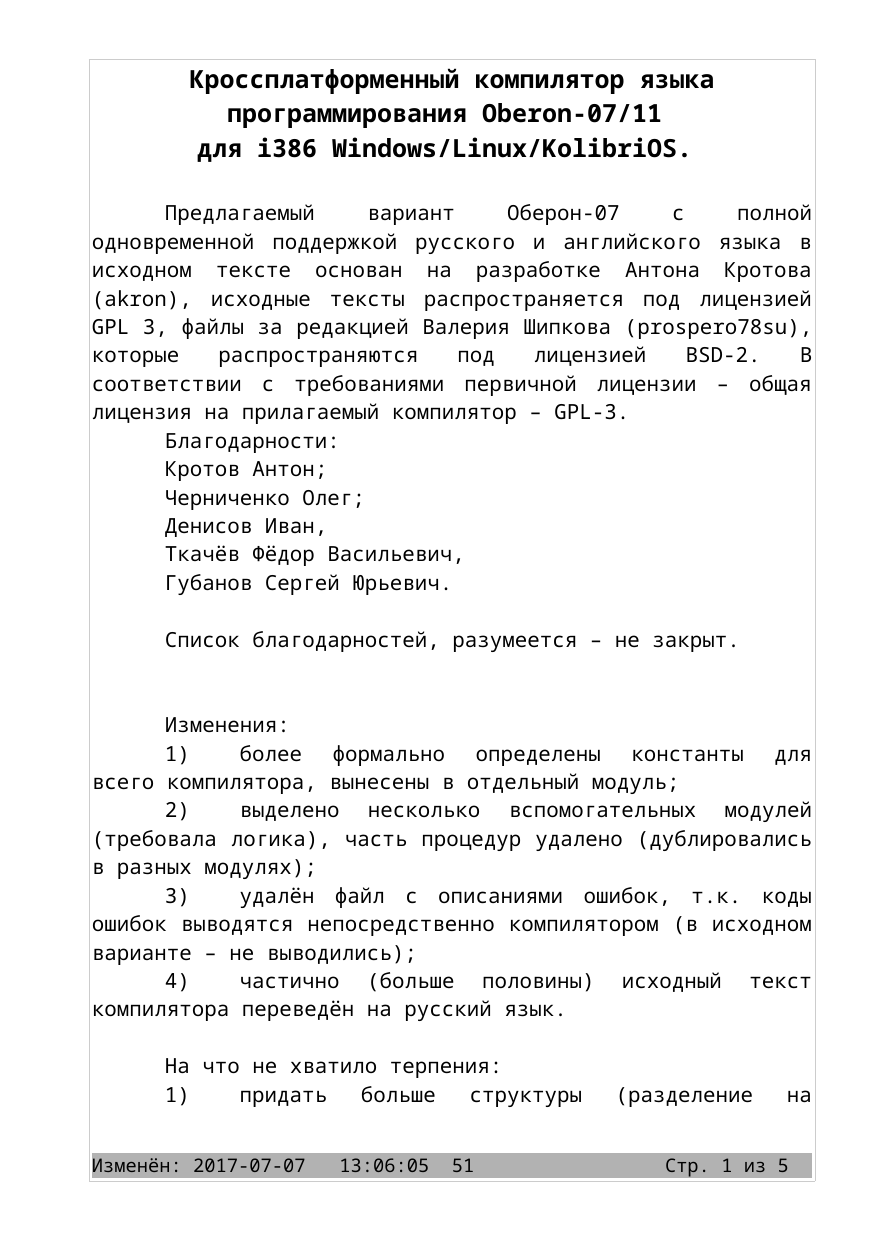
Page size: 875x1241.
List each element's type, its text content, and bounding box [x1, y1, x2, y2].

text Кротов Антон; [92, 454, 812, 483]
text Черниченко Олег; [92, 483, 812, 511]
text Изменения: [92, 710, 812, 739]
text На что не хватило терпения: [92, 1051, 812, 1080]
text Список благодарностей, разумеется – не закрыт. [92, 625, 812, 653]
text Денисов Иван, [92, 511, 812, 539]
list придать больше структуры (разделение на [92, 1080, 812, 1108]
text Предлагаемый вариант Оберон-07 с полной одновременной поддержкой русского и английского языка в исходном тексте основан на разработке Антона Кротова (akron), исходные тексты распространяется под лицензией GPL 3, файлы за редакцией Валерия Шипкова (prospero78su), которые распространяются под лицензией BSD-2. В соответствии с требованиями первичной лицензии – общая лицензия на прилагаемый компилятор – GPL-3. [92, 198, 812, 426]
text Благодарности: [92, 426, 812, 454]
list выделено несколько вспомогательных модулей (требовала логика), часть процедур удалено (дублировались в разных модулях); [92, 796, 812, 881]
text Губанов Сергей Юрьевич. [92, 568, 812, 596]
list более формально определены константы для всего компилятора, вынесены в отдельный модуль; [92, 739, 812, 796]
text для i386 Windows/Linux/KolibriOS. [92, 130, 812, 164]
text Кроссплатформенный компилятор языка программирования Oberon-07/11 [92, 62, 812, 130]
list удалён файл с описаниями ошибок, т.к. коды ошибок выводятся непосредственно компилятором (в исходном варианте – не выводились); [92, 881, 812, 966]
text Ткачёв Фёдор Васильевич, [92, 539, 812, 568]
list частично (больше половины) исходный текст компилятора переведён на русский язык. [92, 966, 812, 1023]
